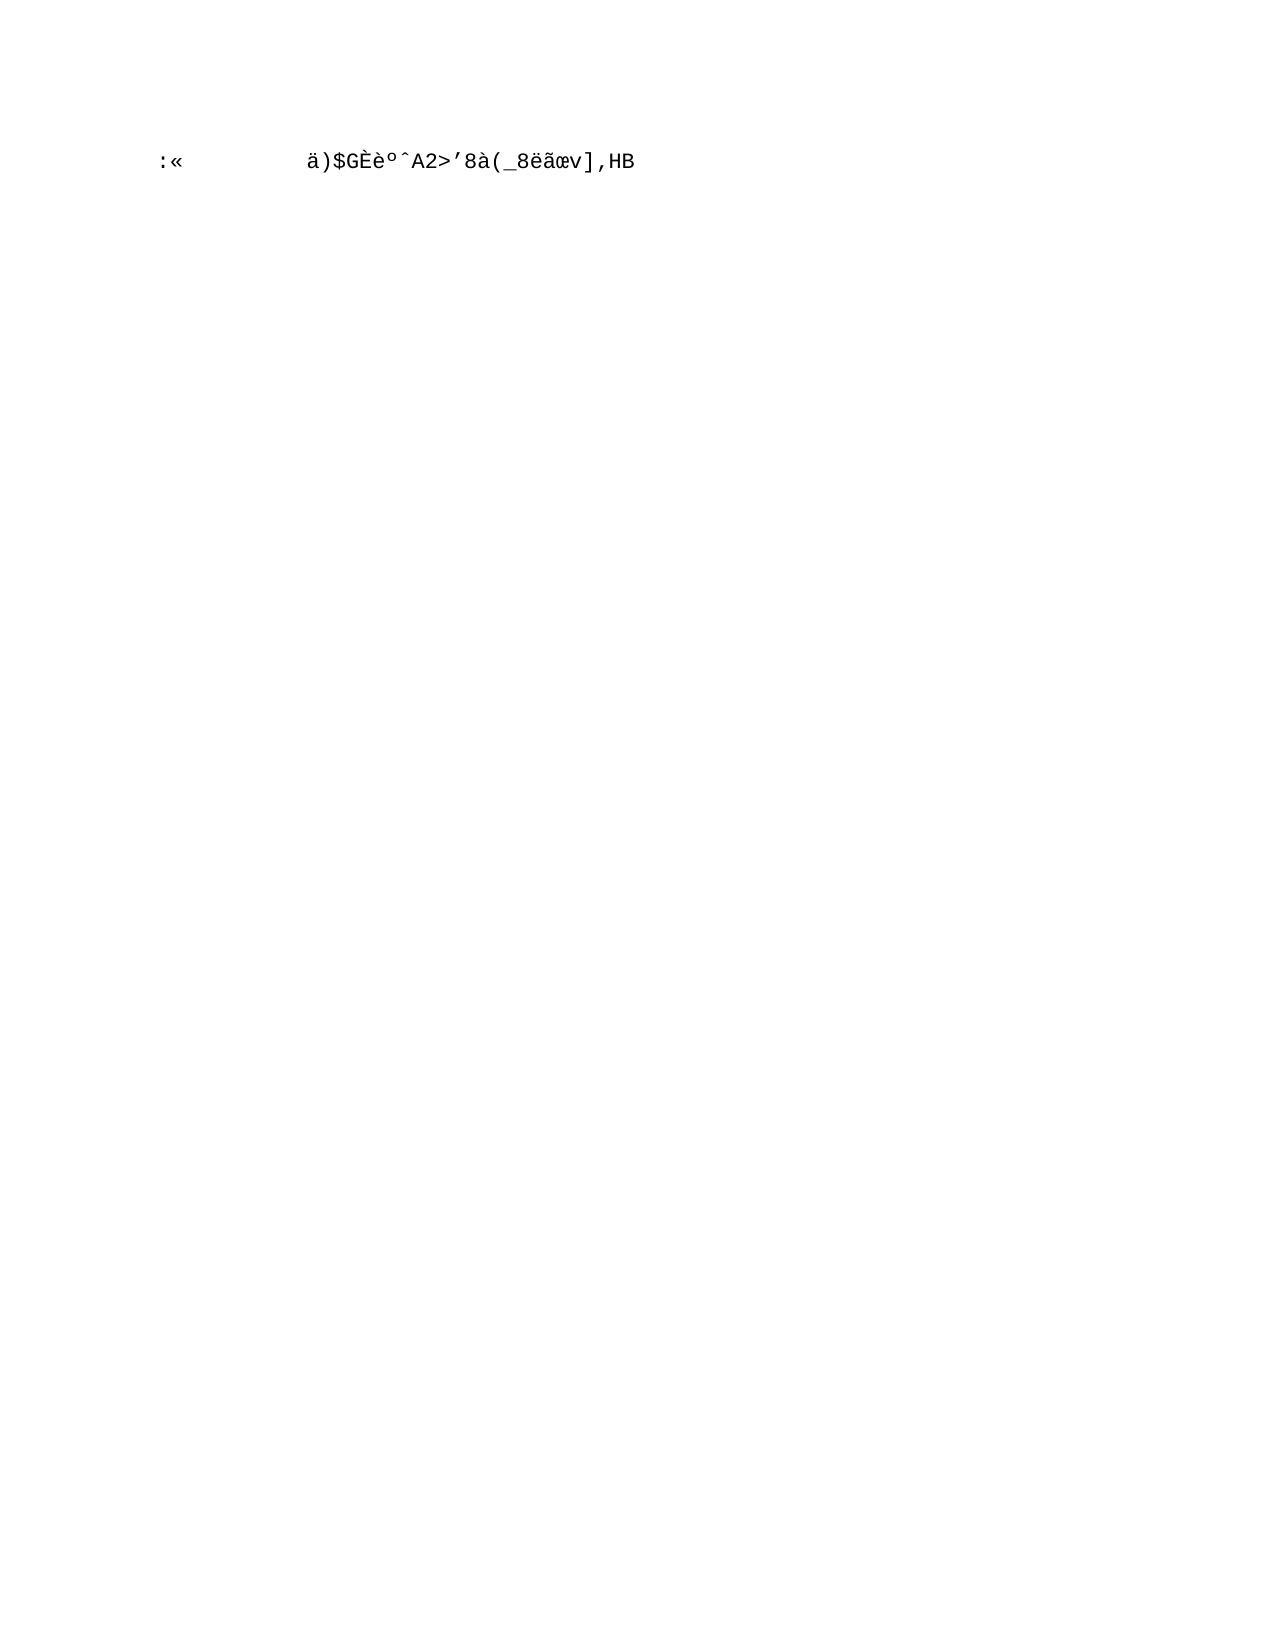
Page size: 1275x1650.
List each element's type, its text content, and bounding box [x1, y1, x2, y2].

text :« ä)$GÈèºˆA2>’8à(_8ëãœv]‚HB [156, 150, 1118, 175]
